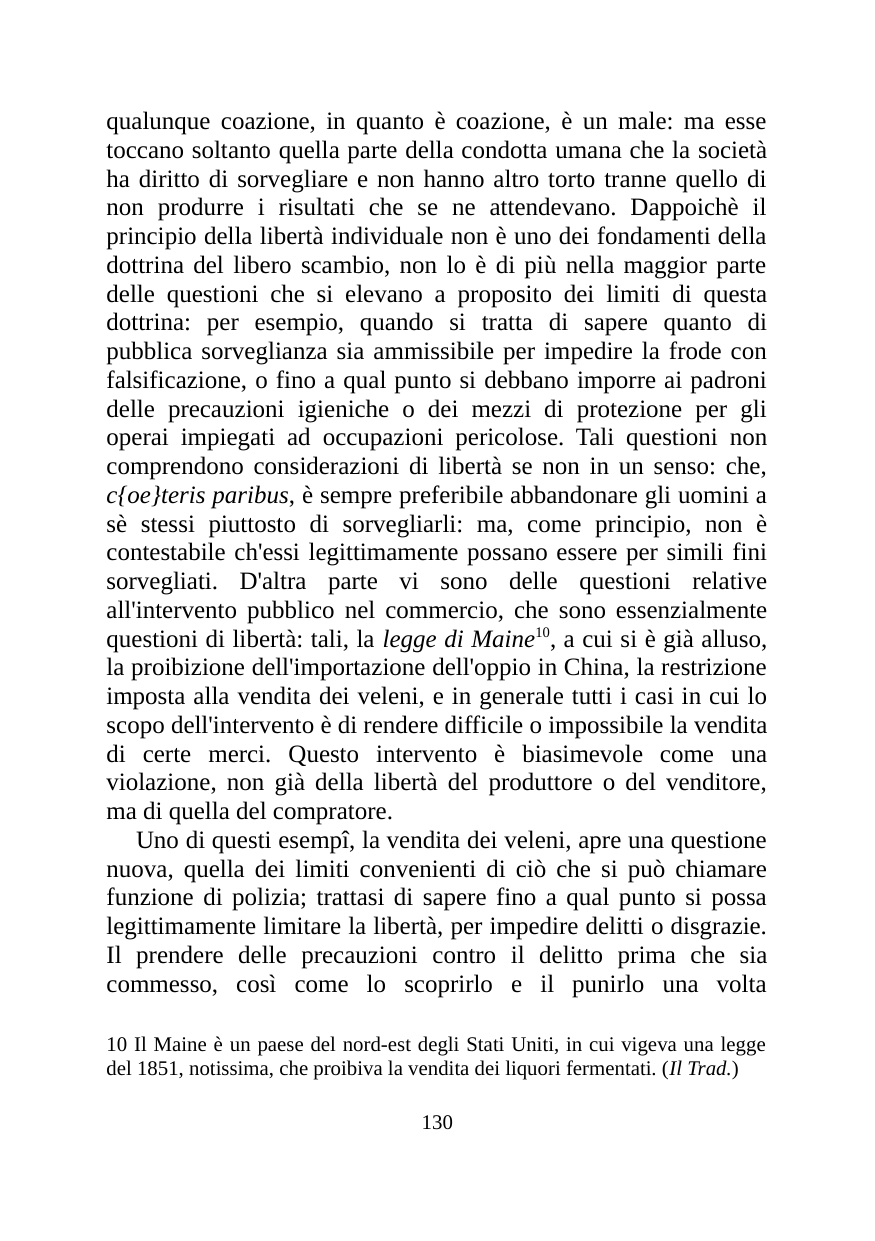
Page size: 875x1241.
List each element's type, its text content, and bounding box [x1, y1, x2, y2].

text Il Maine è un paese del nord-est degli Stati Uniti, in cui vigeva una legge del 1851, notissima, che proibiva la vendita dei liquori fermentati. (Il Trad.) [106, 1032, 768, 1080]
text qualunque coazione, in quanto è coazione, è un male: ma esse toccano soltanto quella parte della condotta umana che la società ha diritto di sorvegliare e non hanno altro torto tranne quello di non produrre i risultati che se ne attendevano. Dappoichè il principio della libertà individuale non è uno dei fondamenti della dottrina del libero scambio, non lo è di più nella maggior parte delle questioni che si elevano a proposito dei limiti di questa dottrina: per esempio, quando si tratta di sapere quanto di pubblica sorveglianza sia ammissibile per impedire la frode con falsificazione, o fino a qual punto si debbano imporre ai padroni delle precauzioni igieniche o dei mezzi di protezione per gli operai impiegati ad occupazioni pericolose. Tali questioni non comprendono considerazioni di libertà se non in un senso: che, c{oe}teris paribus, è sempre preferibile abbandonare gli uomini a sè stessi piuttosto di sorvegliarli: ma, come principio, non è contestabile ch'essi legittimamente possano essere per simili fini sorvegliati. D'altra parte vi sono delle questioni relative all'intervento pubblico nel commercio, che sono essenzialmente questioni di libertà: tali, la legge di Maine, a cui si è già alluso, la proibizione dell'importazione dell'oppio in China, la restrizione imposta alla vendita dei veleni, e in generale tutti i casi in cui lo scopo dell'intervento è di rendere difficile o impossibile la vendita di certe merci. Questo intervento è biasimevole come una violazione, non già della libertà del produttore o del venditore, ma di quella del compratore. [106, 106, 768, 825]
text Uno di questi esempî, la vendita dei veleni, apre una questione nuova, quella dei limiti convenienti di ciò che si può chiamare funzione di polizia; trattasi di sapere fino a qual punto si possa legittimamente limitare la libertà, per impedire delitti o disgrazie. Il prendere delle precauzioni contro il delitto prima che sia commesso, così come lo scoprirlo e il punirlo una volta [106, 825, 768, 997]
